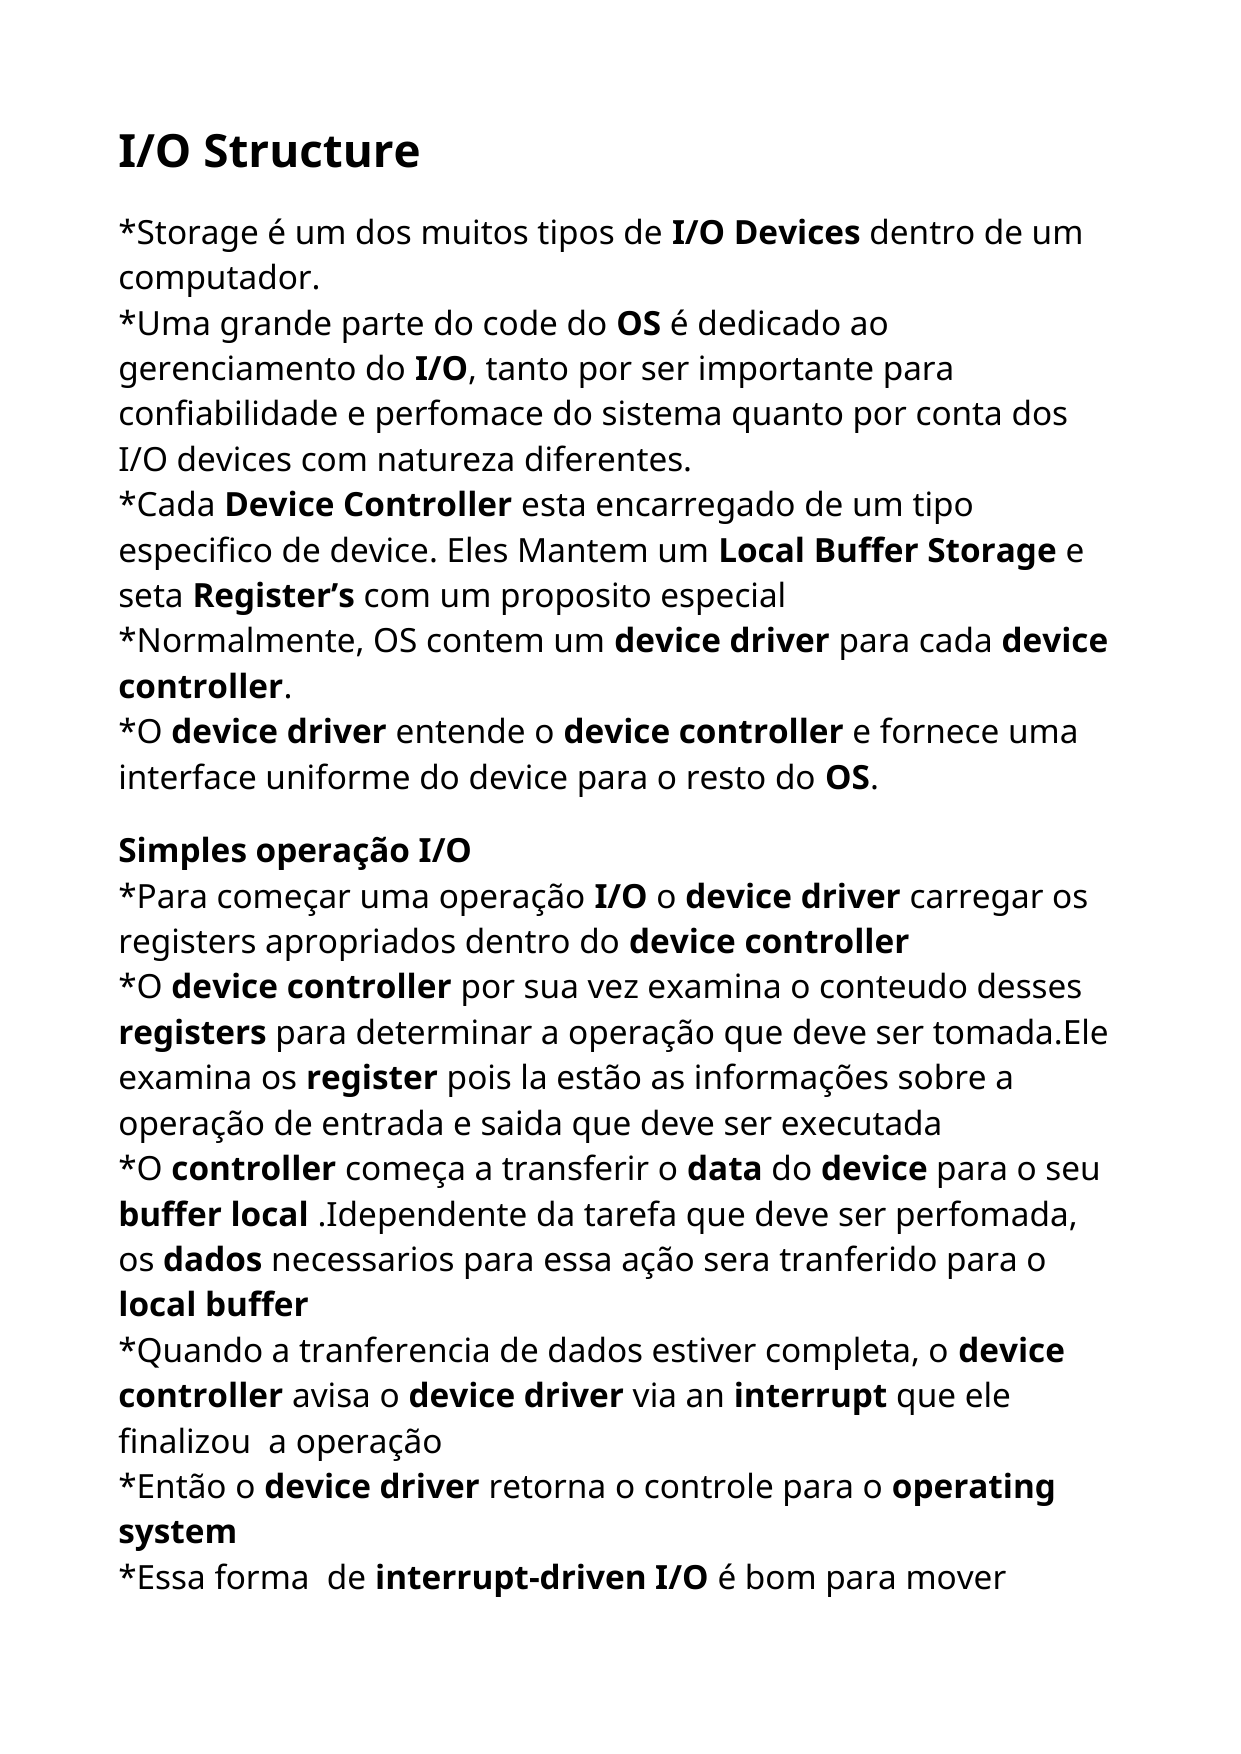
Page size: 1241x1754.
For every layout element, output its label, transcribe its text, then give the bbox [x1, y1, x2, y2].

text *Normalmente, OS contem um device driver para cada device controller. [118, 617, 1122, 708]
text I/O Structure [118, 118, 1122, 181]
text *Essa forma de interrupt-driven I/O é bom para mover [118, 1554, 1122, 1599]
text *Uma grande parte do code do OS é dedicado ao gerenciamento do I/O, tanto por ser importante para confiabilidade e perfomace do sistema quanto por conta dos I/O devices com natureza diferentes. [118, 299, 1122, 481]
text *Storage é um dos muitos tipos de I/O Devices dentro de um computador. [118, 208, 1122, 299]
text *O controller começa a transferir o data do device para o seu buffer local .Idependente da tarefa que deve ser perfomada, os dados necessarios para essa ação sera tranferido para o local buffer [118, 1145, 1122, 1327]
text *Quando a tranferencia de dados estiver completa, o device controller avisa o device driver via an interrupt que ele finalizou a operação [118, 1327, 1122, 1463]
text *Para começar uma operação I/O o device driver carregar os registers apropriados dentro do device controller [118, 872, 1122, 963]
text Simples operação I/O [118, 827, 1122, 872]
text *Então o device driver retorna o controle para o operating system [118, 1463, 1122, 1554]
text *Cada Device Controller esta encarregado de um tipo especifico de device. Eles Mantem um Local Buffer Storage e seta Register’s com um proposito especial [118, 481, 1122, 617]
text *O device driver entende o device controller e fornece uma interface uniforme do device para o resto do OS. [118, 708, 1122, 799]
text *O device controller por sua vez examina o conteudo desses registers para determinar a operação que deve ser tomada.Ele examina os register pois la estão as informações sobre a operação de entrada e saida que deve ser executada [118, 963, 1122, 1145]
